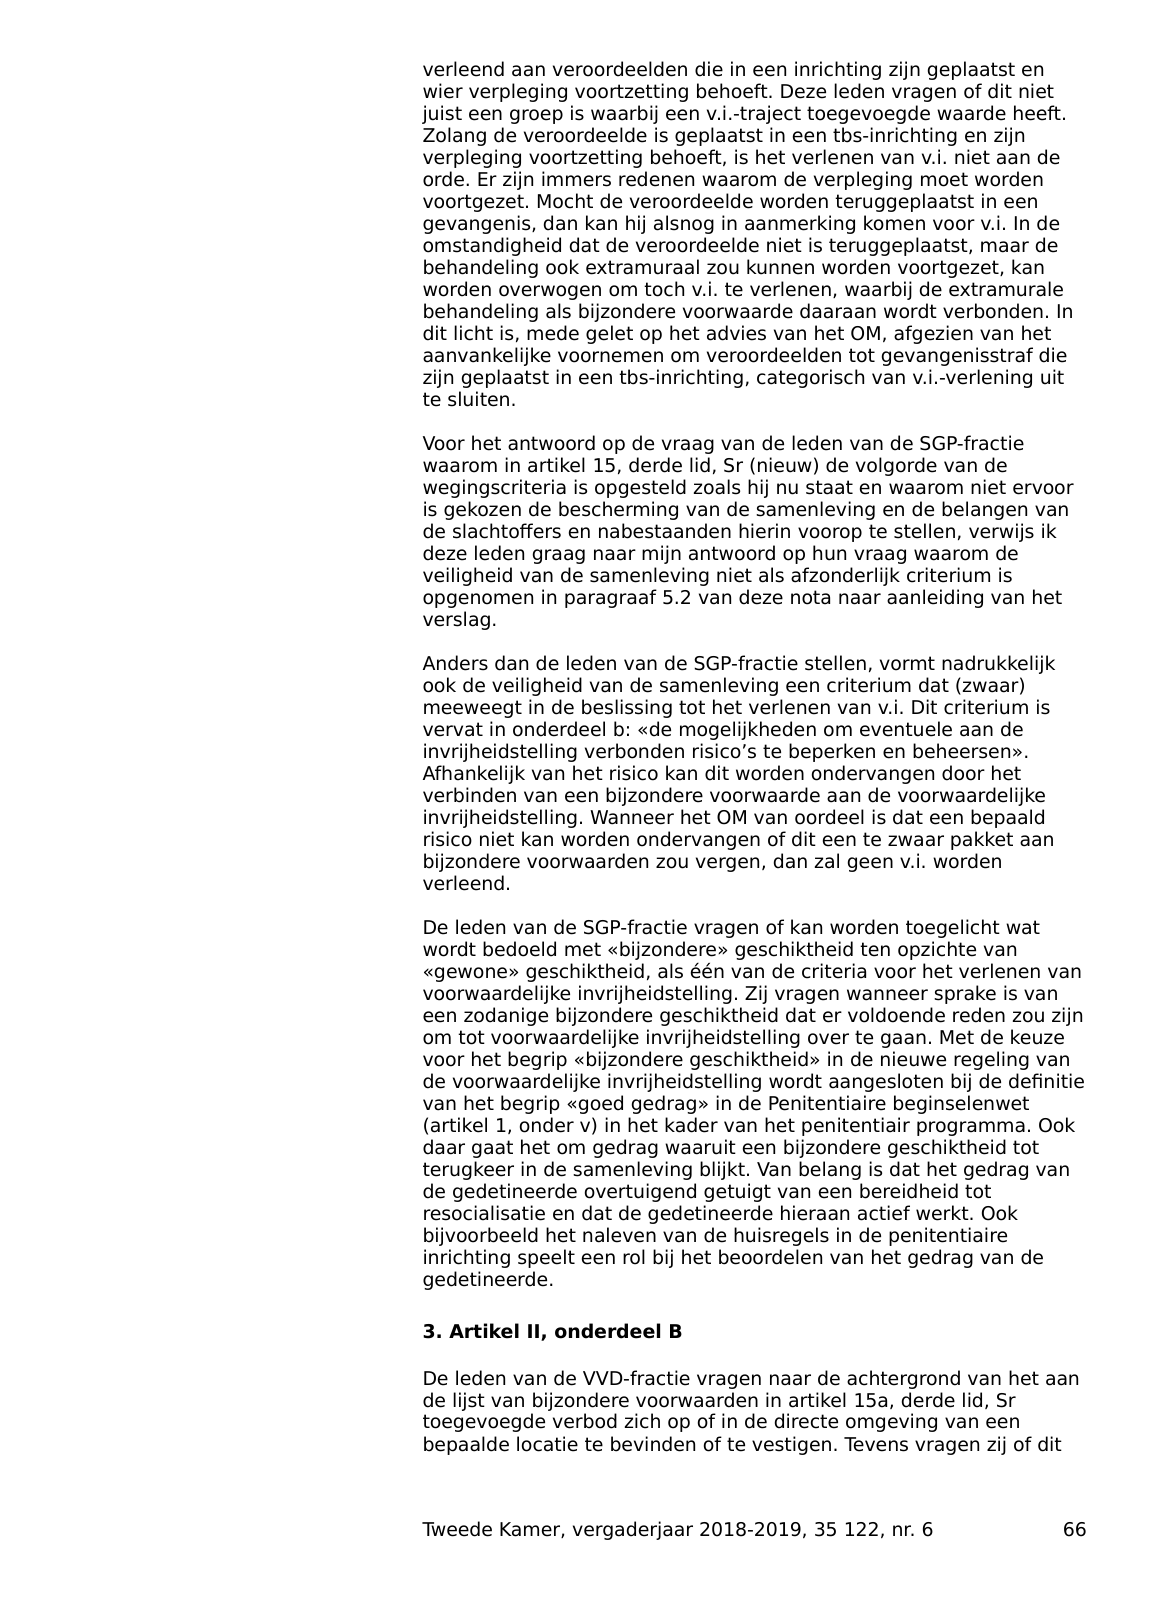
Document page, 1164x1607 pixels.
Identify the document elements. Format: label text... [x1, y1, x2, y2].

text verleend aan veroordeelden die in een inrichting zijn geplaatst en wier verpleging voortzetting behoeft. Deze leden vragen of dit niet juist een groep is waarbij een v.i.-traject toegevoegde waarde heeft. Zolang de veroordeelde is geplaatst in een tbs-inrichting en zijn verpleging voortzetting behoeft, is het verlenen van v.i. niet aan de orde. Er zijn immers redenen waarom de verpleging moet worden voortgezet. Mocht de veroordeelde worden teruggeplaatst in een gevangenis, dan kan hij alsnog in aanmerking komen voor v.i. In de omstandigheid dat de veroordeelde niet is teruggeplaatst, maar de behandeling ook extramuraal zou kunnen worden voortgezet, kan worden overwogen om toch v.i. te verlenen, waarbij de extramurale behandeling als bijzondere voorwaarde daaraan wordt verbonden. In dit licht is, mede gelet op het advies van het OM, afgezien van het aanvankelijke voornemen om veroordeelden tot gevangenisstraf die zijn geplaatst in een tbs-inrichting, categorisch van v.i.-verlening uit te sluiten. [422, 59, 1087, 411]
text Voor het antwoord op de vraag van de leden van de SGP-fractie waarom in artikel 15, derde lid, Sr (nieuw) de volgorde van de wegingscriteria is opgesteld zoals hij nu staat en waarom niet ervoor is gekozen de bescherming van de samenleving en de belangen van de slachtoffers en nabestaanden hierin voorop te stellen, verwijs ik deze leden graag naar mijn antwoord op hun vraag waarom de veiligheid van de samenleving niet als afzonderlijk criterium is opgenomen in paragraaf 5.2 van deze nota naar aanleiding van het verslag. [422, 433, 1087, 631]
text De leden van de VVD-fractie vragen naar de achtergrond van het aan de lijst van bijzondere voorwaarden in artikel 15a, derde lid, Sr toegevoegde verbod zich op of in de directe omgeving van een bepaalde locatie te bevinden of te vestigen. Tevens vragen zij of dit [422, 1367, 1087, 1455]
text De leden van de SGP-fractie vragen of kan worden toegelicht wat wordt bedoeld met «bijzondere» geschiktheid ten opzichte van «gewone» geschiktheid, als één van de criteria voor het verlenen van voorwaardelijke invrijheidstelling. Zij vragen wanneer sprake is van een zodanige bijzondere geschiktheid dat er voldoende reden zou zijn om tot voorwaardelijke invrijheidstelling over te gaan. Met de keuze voor het begrip «bijzondere geschiktheid» in de nieuwe regeling van de voorwaardelijke invrijheidstelling wordt aangesloten bij de definitie van het begrip «goed gedrag» in de Penitentiaire beginselenwet (artikel 1, onder v) in het kader van het penitentiair programma. Ook daar gaat het om gedrag waaruit een bijzondere geschiktheid tot terugkeer in de samenleving blijkt. Van belang is dat het gedrag van de gedetineerde overtuigend getuigt van een bereidheid tot resocialisatie en dat de gedetineerde hieraan actief werkt. Ook bijvoorbeeld het naleven van de huisregels in de penitentiaire inrichting speelt een rol bij het beoordelen van het gedrag van de gedetineerde. [422, 917, 1087, 1291]
text Anders dan de leden van de SGP-fractie stellen, vormt nadrukkelijk ook de veiligheid van de samenleving een criterium dat (zwaar) meeweegt in de beslissing tot het verlenen van v.i. Dit criterium is vervat in onderdeel b: «de mogelijkheden om eventuele aan de invrijheidstelling verbonden risico’s te beperken en beheersen». Afhankelijk van het risico kan dit worden ondervangen door het verbinden van een bijzondere voorwaarde aan de voorwaardelijke invrijheidstelling. Wanneer het OM van oordeel is dat een bepaald risico niet kan worden ondervangen of dit een te zwaar pakket aan bijzondere voorwaarden zou vergen, dan zal geen v.i. worden verleend. [422, 653, 1087, 895]
subtitle 3. Artikel II, onderdeel B [422, 1321, 1087, 1342]
